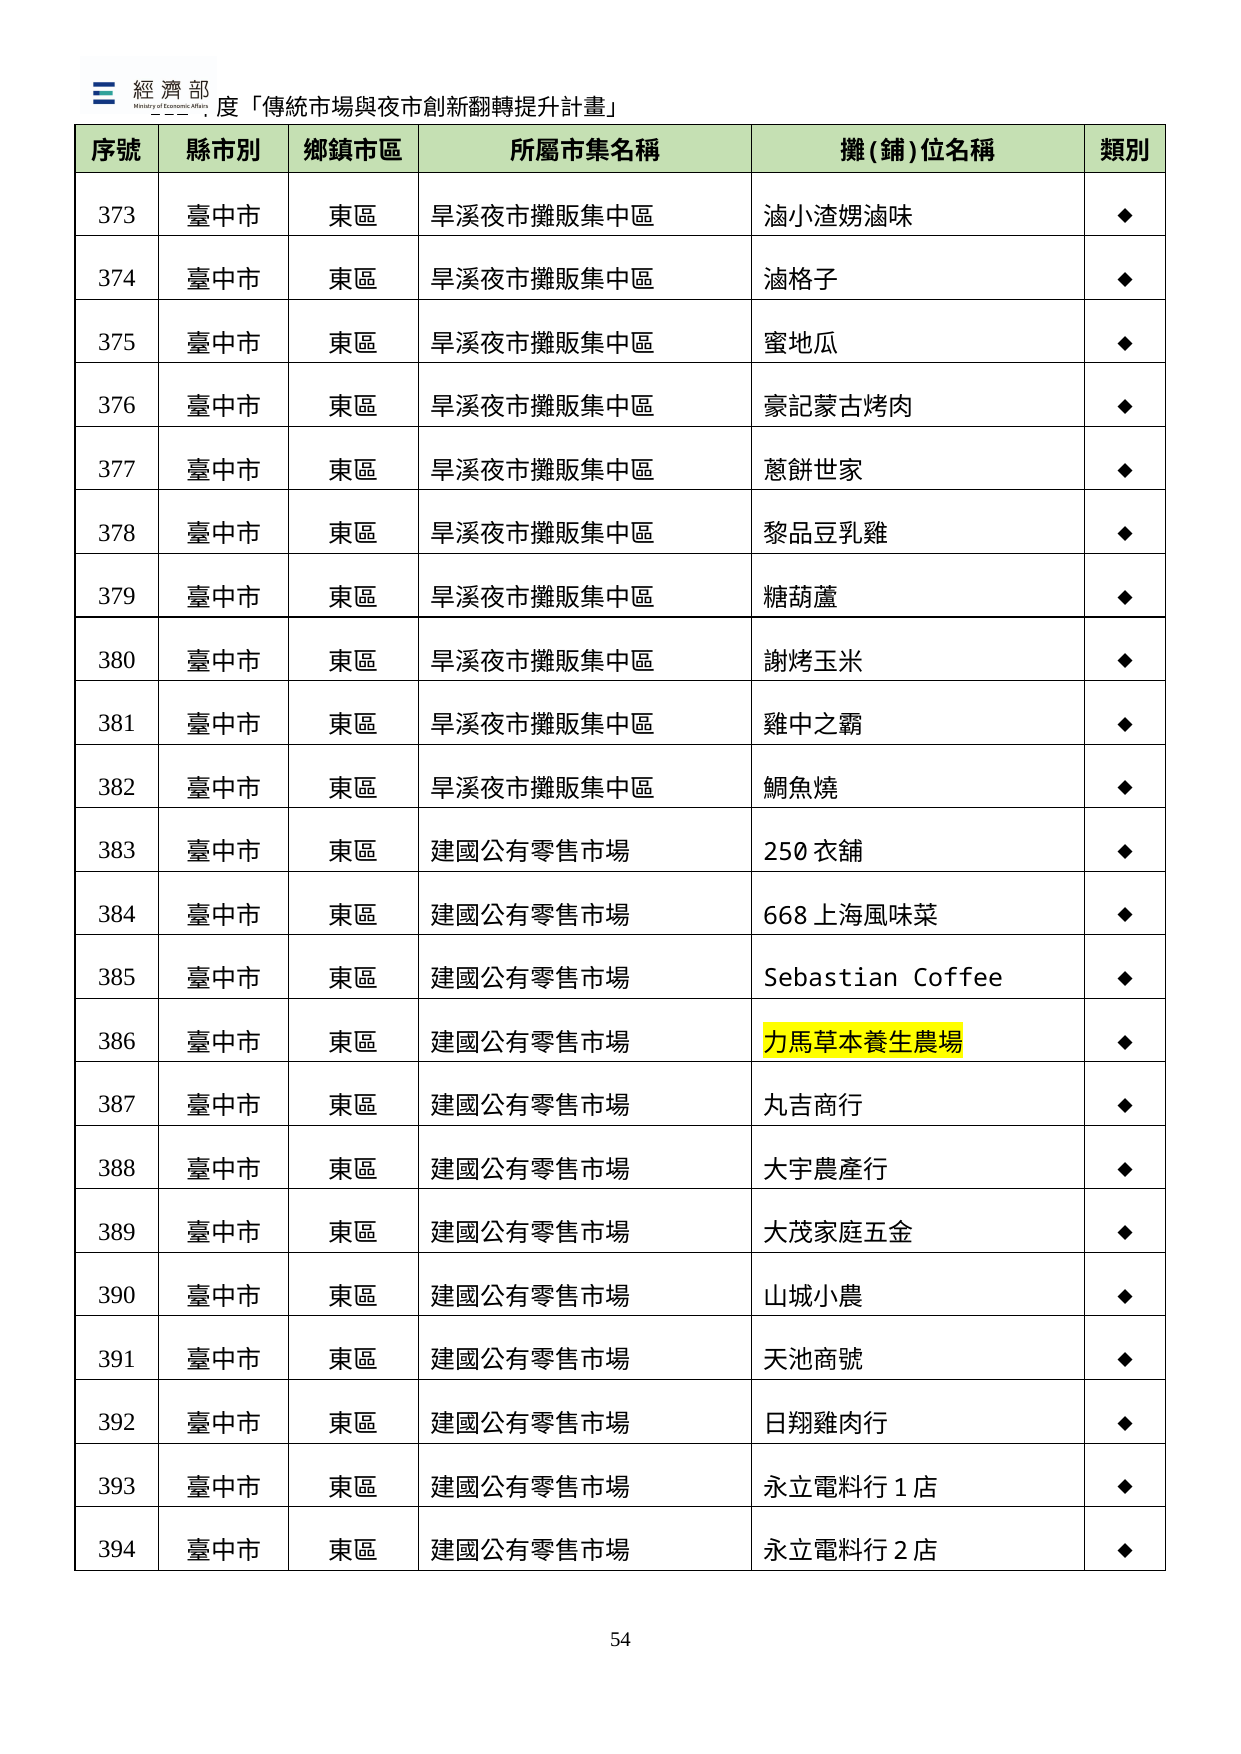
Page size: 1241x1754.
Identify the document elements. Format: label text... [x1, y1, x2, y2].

table_cell 東區 [289, 427, 418, 489]
table_cell 390 [76, 1253, 158, 1315]
table_header 類別 [1085, 125, 1165, 172]
table_cell ◆ [1085, 872, 1165, 934]
table_cell ◆ [1085, 681, 1165, 743]
table_cell 東區 [289, 1316, 418, 1379]
table_cell ◆ [1085, 173, 1165, 235]
table_cell 臺中市 [159, 300, 288, 362]
table_cell 東區 [289, 1062, 418, 1125]
table_cell 382 [76, 745, 158, 807]
table_cell 臺中市 [159, 1253, 288, 1315]
table_cell 385 [76, 935, 158, 998]
table_cell 臺中市 [159, 745, 288, 807]
table_cell 滷小渣娚滷味 [752, 173, 1084, 235]
table_cell 力馬草本養生農場 [752, 999, 1084, 1061]
table_cell 臺中市 [159, 363, 288, 426]
table_cell ◆ [1085, 1507, 1165, 1569]
table_cell 臺中市 [159, 808, 288, 871]
table_cell 雞中之霸 [752, 681, 1084, 743]
table_cell ◆ [1085, 999, 1165, 1061]
table_cell 旱溪夜市攤販集中區 [419, 236, 751, 299]
table_cell ◆ [1085, 1126, 1165, 1188]
table_cell 臺中市 [159, 173, 288, 235]
table_cell 東區 [289, 999, 418, 1061]
table_cell 東區 [289, 618, 418, 680]
table_cell 建國公有零售市場 [419, 1507, 751, 1569]
table_cell ◆ [1085, 1380, 1165, 1442]
table_cell 376 [76, 363, 158, 426]
table_cell 豪記蒙古烤肉 [752, 363, 1084, 426]
table_cell 旱溪夜市攤販集中區 [419, 681, 751, 743]
table_cell 東區 [289, 490, 418, 553]
table_cell ◆ [1085, 427, 1165, 489]
table_cell ◆ [1085, 236, 1165, 299]
table_cell 377 [76, 427, 158, 489]
table_cell 東區 [289, 1189, 418, 1252]
table_cell 臺中市 [159, 1126, 288, 1188]
table_cell 大茂家庭五金 [752, 1189, 1084, 1252]
table_cell ◆ [1085, 808, 1165, 871]
table_cell 蔥餅世家 [752, 427, 1084, 489]
table_cell 388 [76, 1126, 158, 1188]
table_cell 391 [76, 1316, 158, 1379]
table_cell ◆ [1085, 363, 1165, 426]
table_cell 東區 [289, 1126, 418, 1188]
table_cell ◆ [1085, 1444, 1165, 1506]
table_cell 394 [76, 1507, 158, 1569]
table_cell 東區 [289, 173, 418, 235]
table_cell 旱溪夜市攤販集中區 [419, 618, 751, 680]
table_cell ◆ [1085, 1316, 1165, 1379]
table_cell 丸吉商行 [752, 1062, 1084, 1125]
table_cell 東區 [289, 808, 418, 871]
table_cell 日翔雞肉行 [752, 1380, 1084, 1442]
table_cell 東區 [289, 363, 418, 426]
table_cell 東區 [289, 1444, 418, 1506]
table_cell 臺中市 [159, 681, 288, 743]
table_cell 東區 [289, 872, 418, 934]
table_cell 謝烤玉米 [752, 618, 1084, 680]
table_cell 建國公有零售市場 [419, 1062, 751, 1125]
table_cell 臺中市 [159, 999, 288, 1061]
table_cell 建國公有零售市場 [419, 1189, 751, 1252]
table_cell 旱溪夜市攤販集中區 [419, 363, 751, 426]
table_cell 東區 [289, 745, 418, 807]
table_cell 建國公有零售市場 [419, 872, 751, 934]
table_cell 383 [76, 808, 158, 871]
table_cell 旱溪夜市攤販集中區 [419, 173, 751, 235]
table_cell 東區 [289, 1380, 418, 1442]
table_cell ◆ [1085, 490, 1165, 553]
table_cell 建國公有零售市場 [419, 1380, 751, 1442]
table_cell ◆ [1085, 618, 1165, 680]
table_cell 臺中市 [159, 1380, 288, 1442]
table_cell 東區 [289, 681, 418, 743]
table_cell ◆ [1085, 1253, 1165, 1315]
table_cell ◆ [1085, 554, 1165, 616]
table_cell 392 [76, 1380, 158, 1442]
table_cell 臺中市 [159, 490, 288, 553]
table_cell 天池商號 [752, 1316, 1084, 1379]
table_cell 大宇農產行 [752, 1126, 1084, 1188]
table_cell 糖葫蘆 [752, 554, 1084, 616]
table_cell 建國公有零售市場 [419, 1444, 751, 1506]
table_cell 臺中市 [159, 618, 288, 680]
table_cell 臺中市 [159, 935, 288, 998]
table_cell Sebastian Coffee [752, 935, 1084, 998]
table_cell 山城小農 [752, 1253, 1084, 1315]
table_cell 旱溪夜市攤販集中區 [419, 427, 751, 489]
table_cell 鯛魚燒 [752, 745, 1084, 807]
table_cell 379 [76, 554, 158, 616]
table_cell 東區 [289, 300, 418, 362]
table_cell 永立電料行2店 [752, 1507, 1084, 1569]
table_cell 臺中市 [159, 427, 288, 489]
table_cell 380 [76, 618, 158, 680]
table_cell 384 [76, 872, 158, 934]
table_cell 東區 [289, 236, 418, 299]
table_cell 臺中市 [159, 554, 288, 616]
table_cell 東區 [289, 1507, 418, 1569]
table_cell 250衣舖 [752, 808, 1084, 871]
table_cell ◆ [1085, 935, 1165, 998]
table_cell 386 [76, 999, 158, 1061]
table_cell 臺中市 [159, 1316, 288, 1379]
table_cell 375 [76, 300, 158, 362]
table_cell 旱溪夜市攤販集中區 [419, 554, 751, 616]
table_cell 393 [76, 1444, 158, 1506]
table_cell 668上海風味菜 [752, 872, 1084, 934]
table_cell 臺中市 [159, 1507, 288, 1569]
table_header 序號 [76, 125, 158, 172]
table_header 攤(鋪)位名稱 [752, 125, 1084, 172]
table_cell 東區 [289, 1253, 418, 1315]
table_cell ◆ [1085, 1189, 1165, 1252]
table_header 鄉鎮市區 [289, 125, 418, 172]
table_cell 381 [76, 681, 158, 743]
table_cell 臺中市 [159, 236, 288, 299]
table_cell 建國公有零售市場 [419, 1253, 751, 1315]
table_cell 東區 [289, 935, 418, 998]
table_header 縣市別 [159, 125, 288, 172]
table_cell 旱溪夜市攤販集中區 [419, 745, 751, 807]
table_header 所屬市集名稱 [419, 125, 751, 172]
table_cell 建國公有零售市場 [419, 999, 751, 1061]
table_cell ◆ [1085, 1062, 1165, 1125]
table_cell 永立電料行1店 [752, 1444, 1084, 1506]
table_cell 滷格子 [752, 236, 1084, 299]
table_cell 373 [76, 173, 158, 235]
table_cell 389 [76, 1189, 158, 1252]
table_cell ◆ [1085, 300, 1165, 362]
table_cell 臺中市 [159, 1444, 288, 1506]
table_cell 旱溪夜市攤販集中區 [419, 300, 751, 362]
table_cell 臺中市 [159, 1189, 288, 1252]
table_cell 378 [76, 490, 158, 553]
table_cell 建國公有零售市場 [419, 1316, 751, 1379]
table_cell 黎品豆乳雞 [752, 490, 1084, 553]
table_cell 建國公有零售市場 [419, 1126, 751, 1188]
table_cell 臺中市 [159, 872, 288, 934]
table_cell 蜜地瓜 [752, 300, 1084, 362]
table_cell ◆ [1085, 745, 1165, 807]
table_cell 臺中市 [159, 1062, 288, 1125]
table_cell 東區 [289, 554, 418, 616]
table_cell 旱溪夜市攤販集中區 [419, 490, 751, 553]
table_cell 374 [76, 236, 158, 299]
table_cell 建國公有零售市場 [419, 808, 751, 871]
table_cell 387 [76, 1062, 158, 1125]
table_cell 建國公有零售市場 [419, 935, 751, 998]
